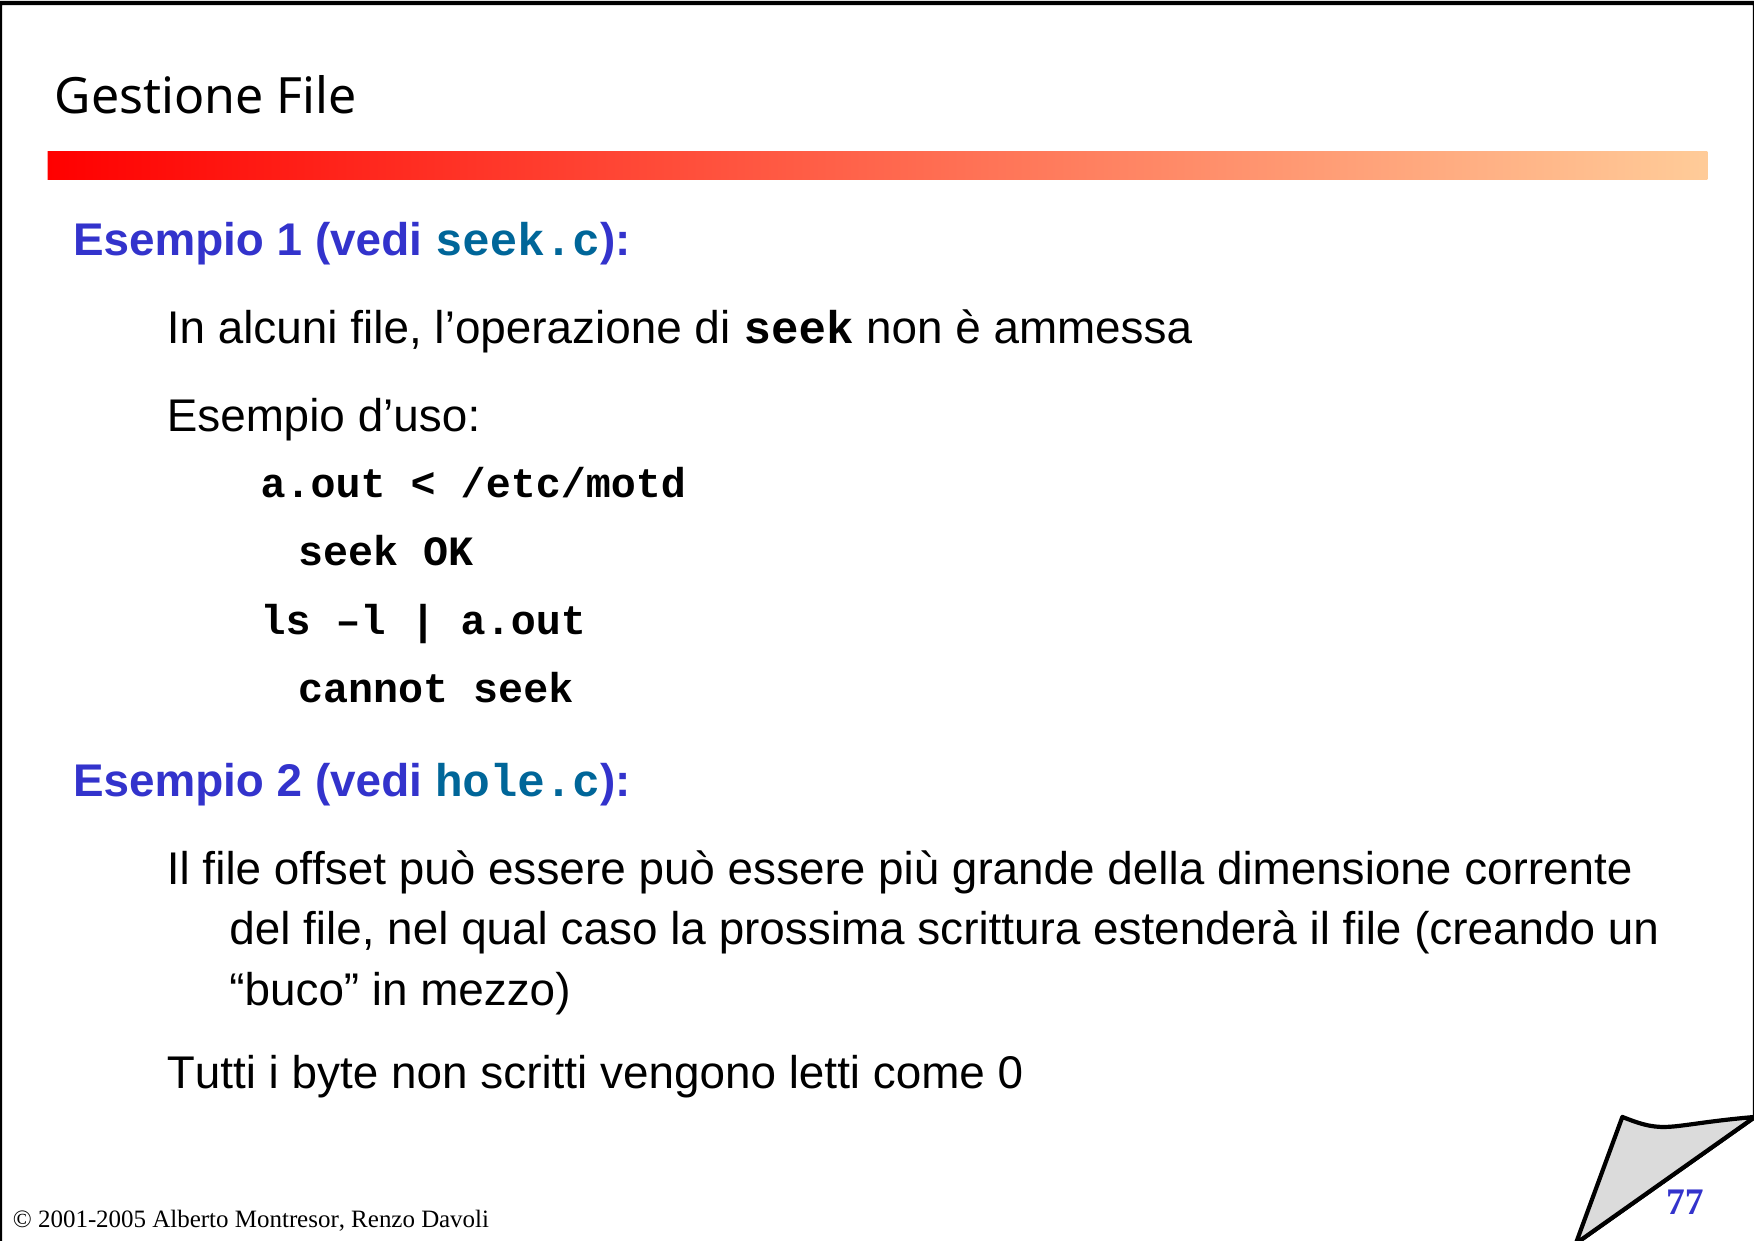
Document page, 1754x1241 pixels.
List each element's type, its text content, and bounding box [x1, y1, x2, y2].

title Gestione File [40, 49, 1714, 144]
list Esempio 1 (vedi seek.c): In alcuni file, l’operazione di seek non è ammessa Esempio d’uso: a.out < /etc/motd seek OK ls –l | a.out cannot seek Esempio 2 (vedi hole.c): Il file offset può essere può essere più grande della dimensione corrente del file, nel qual caso la prossima scrittura estenderà il file (creando un “buco” in mezzo) Tutti i byte non scritti vengono letti come 0 [58, 206, 1696, 1201]
